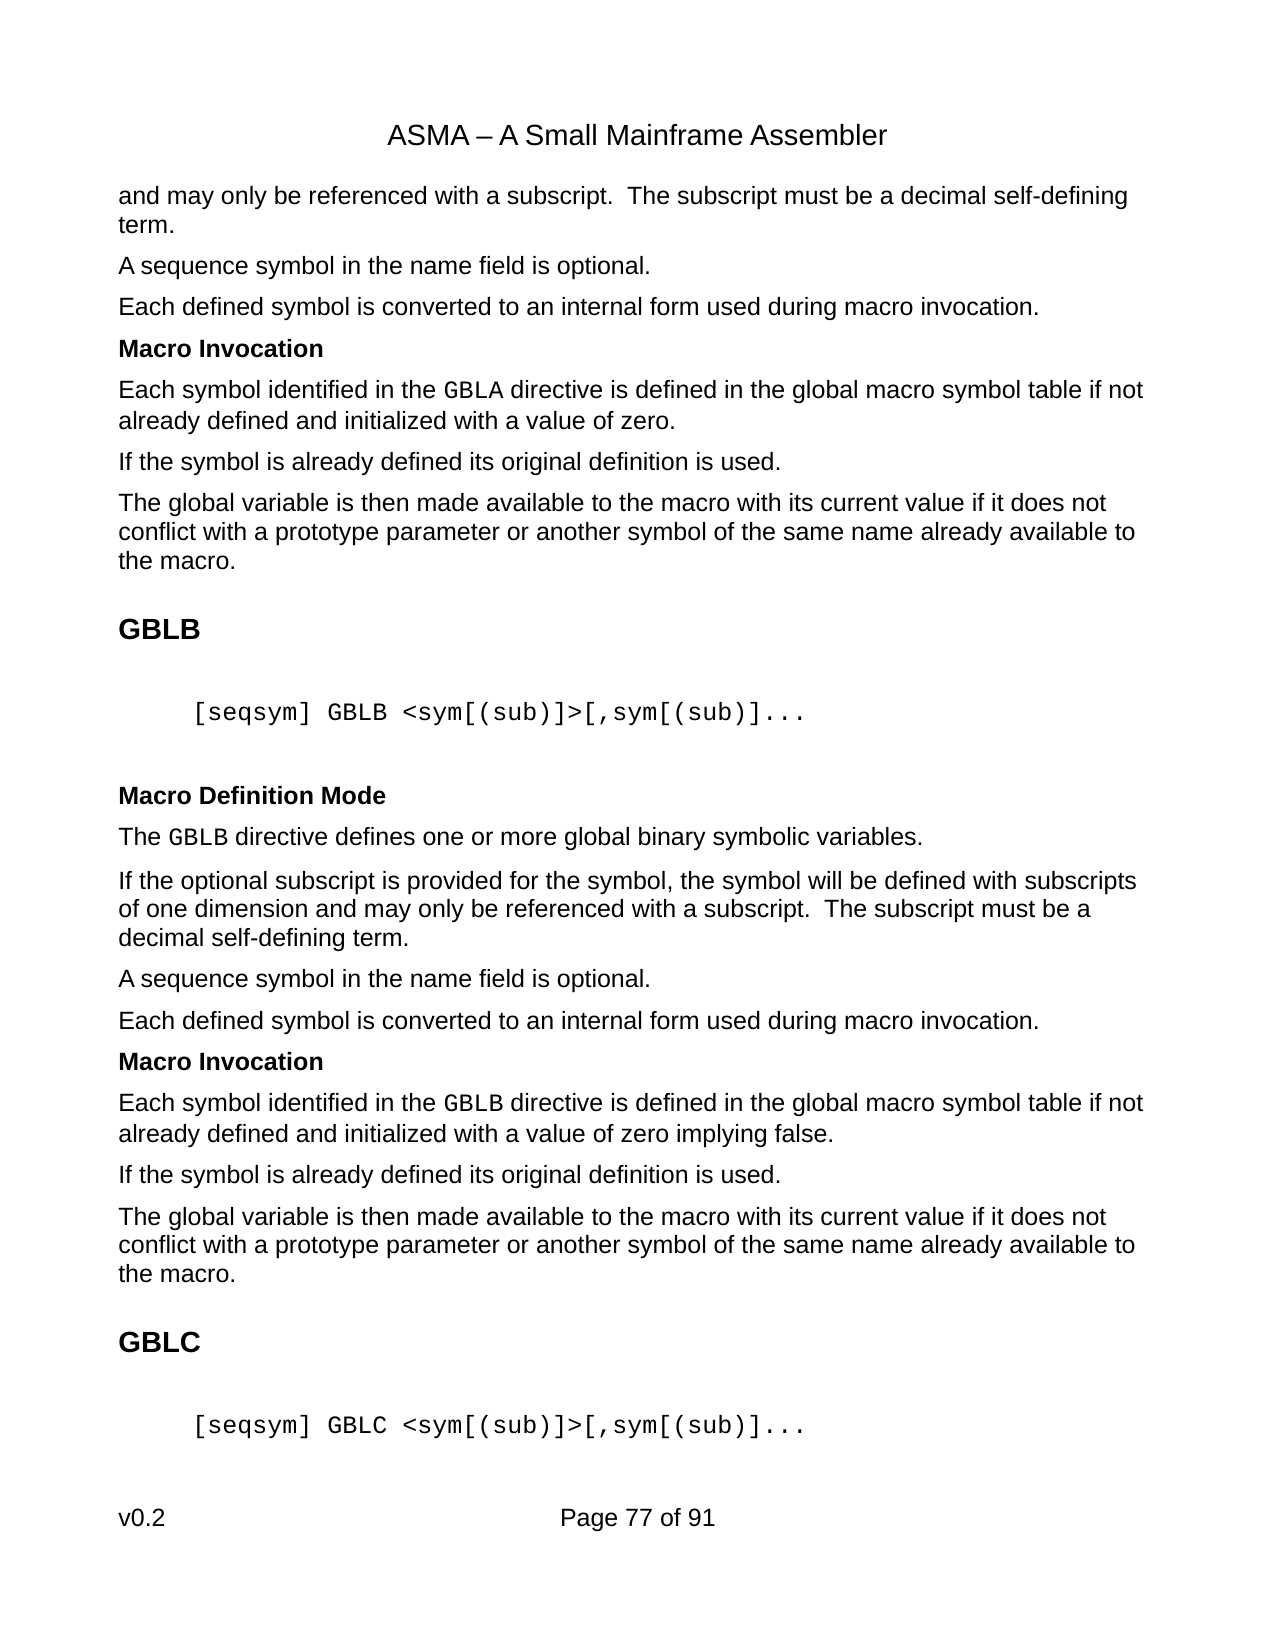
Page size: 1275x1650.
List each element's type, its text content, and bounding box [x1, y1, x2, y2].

text Each symbol identified in the GBLB directive is defined in the global macro symbol table if not already defined and initialized with a value of zero implying false. [118, 1088, 1157, 1148]
text Macro Invocation [118, 1047, 1157, 1076]
text Each symbol identified in the GBLA directive is defined in the global macro symbol table if not already defined and initialized with a value of zero. [118, 375, 1157, 434]
text If the symbol is already defined its original definition is used. [118, 447, 1157, 476]
text If the optional subscript is provided for the symbol, the symbol will be defined with subscripts of one dimension and may only be referenced with a subscript. The subscript must be a decimal self-defining term. [118, 866, 1157, 952]
text Macro Definition Mode [118, 781, 1157, 810]
text The GBLB directive defines one or more global binary symbolic variables. [118, 822, 1157, 853]
subtitle GBLC [118, 1325, 1157, 1359]
text If the symbol is already defined its original definition is used. [118, 1160, 1157, 1189]
text Each defined symbol is converted to an internal form used during macro invocation. [118, 292, 1157, 321]
text [seqsym] GBLB <sym[(sub)]>[,sym[(sub)]... [192, 699, 1157, 728]
subtitle GBLB [118, 612, 1157, 646]
text and may only be referenced with a subscript. The subscript must be a decimal self-defining term. [118, 181, 1157, 239]
text A sequence symbol in the name field is optional. [118, 251, 1157, 280]
text The global variable is then made available to the macro with its current value if it does not conflict with a prototype parameter or another symbol of the same name already available to the macro. [118, 1202, 1157, 1288]
text Each defined symbol is converted to an internal form used during macro invocation. [118, 1006, 1157, 1034]
text [seqsym] GBLC <sym[(sub)]>[,sym[(sub)]... [192, 1413, 1157, 1441]
text A sequence symbol in the name field is optional. [118, 964, 1157, 993]
text Macro Invocation [118, 334, 1157, 362]
text The global variable is then made available to the macro with its current value if it does not conflict with a prototype parameter or another symbol of the same name already available to the macro. [118, 488, 1157, 574]
